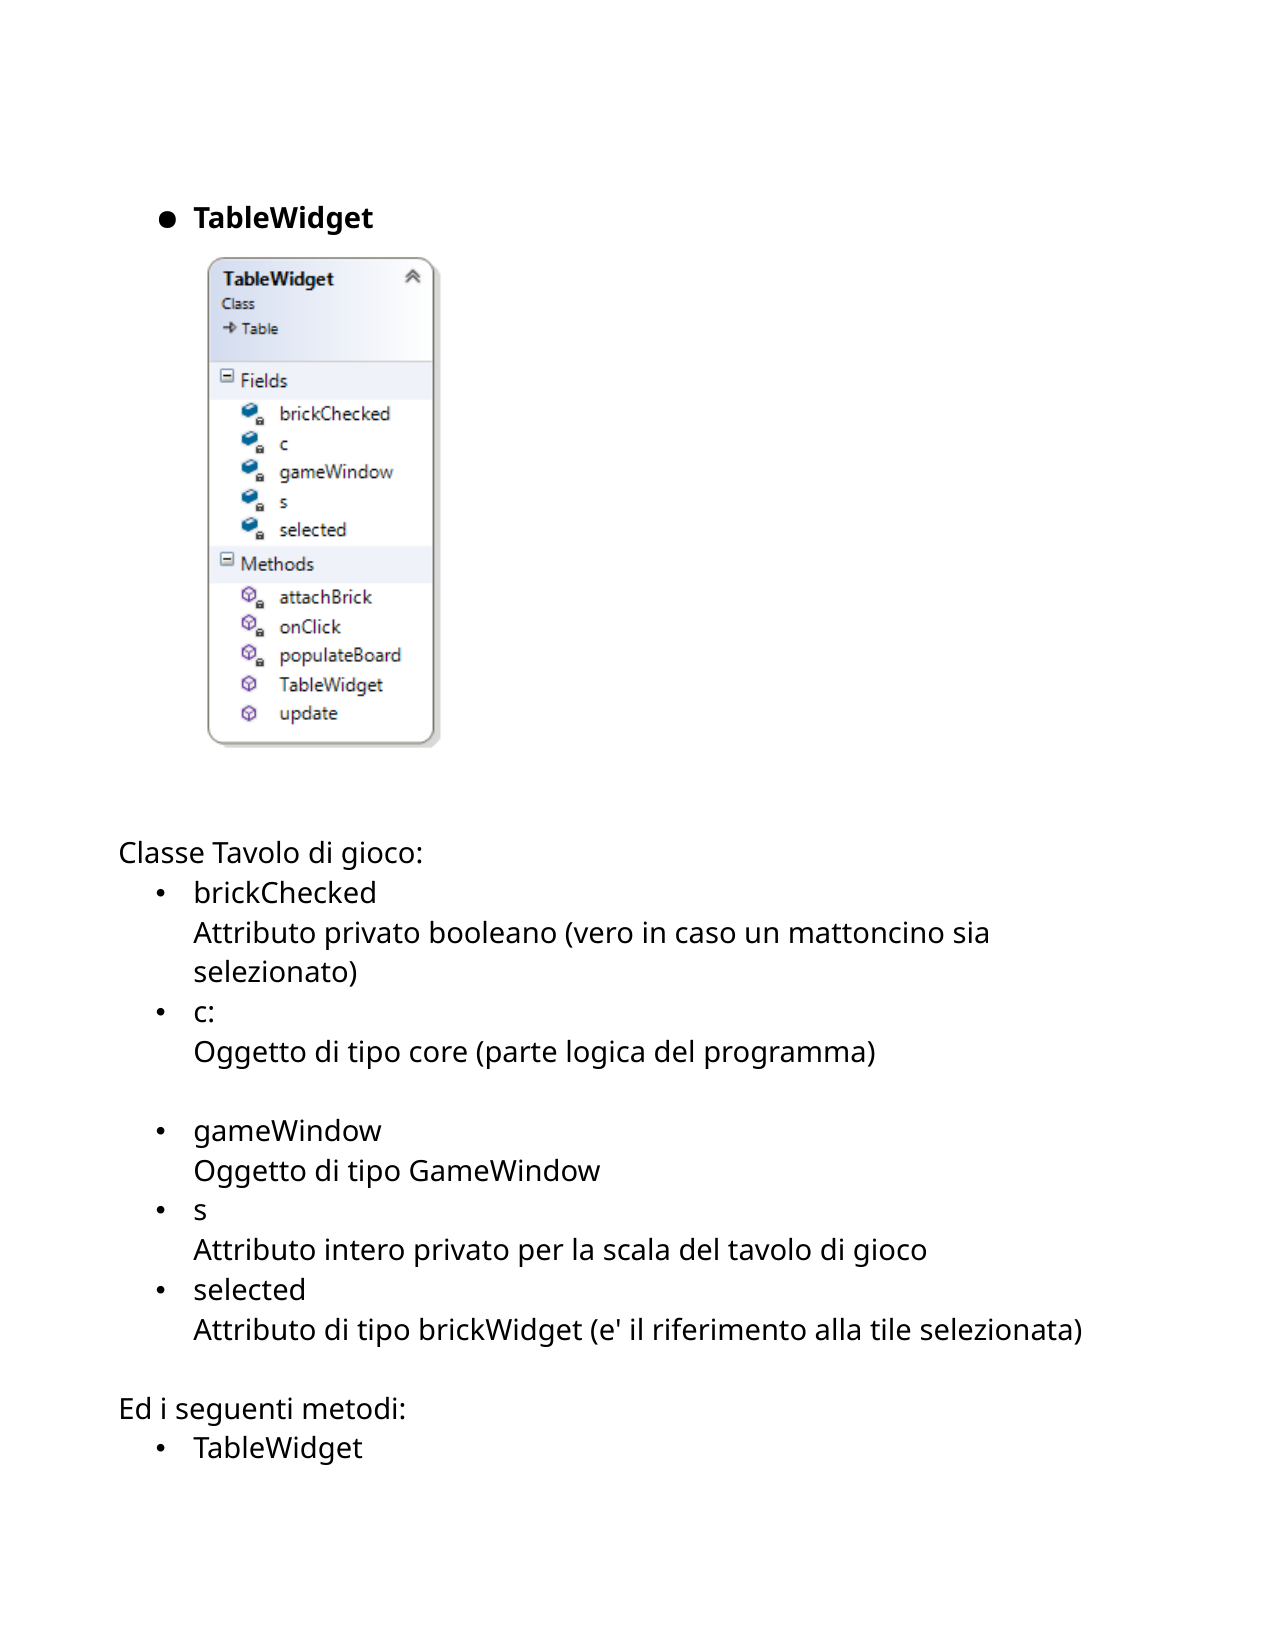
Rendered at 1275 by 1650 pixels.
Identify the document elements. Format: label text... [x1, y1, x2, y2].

picture [200, 245, 447, 759]
text Ed i seguenti metodi: [118, 1388, 1157, 1428]
list Attributo privato booleano (vero in caso un mattoncino sia selezionato) [156, 912, 1157, 991]
list Oggetto di tipo core (parte logica del programma) [156, 1031, 1157, 1071]
list gameWindow [156, 1110, 1157, 1150]
list selected [156, 1269, 1157, 1309]
list brickChecked [156, 872, 1157, 912]
list s [156, 1190, 1157, 1229]
list TableWidget [156, 1428, 1157, 1467]
list Oggetto di tipo GameWindow [156, 1150, 1157, 1190]
list Attributo intero privato per la scala del tavolo di gioco [156, 1229, 1157, 1269]
list Attributo di tipo brickWidget (e' il riferimento alla tile selezionata) [156, 1309, 1157, 1348]
text Classe Tavolo di gioco: [118, 832, 1157, 872]
list c: [156, 991, 1157, 1031]
list TableWidget [156, 197, 1157, 237]
